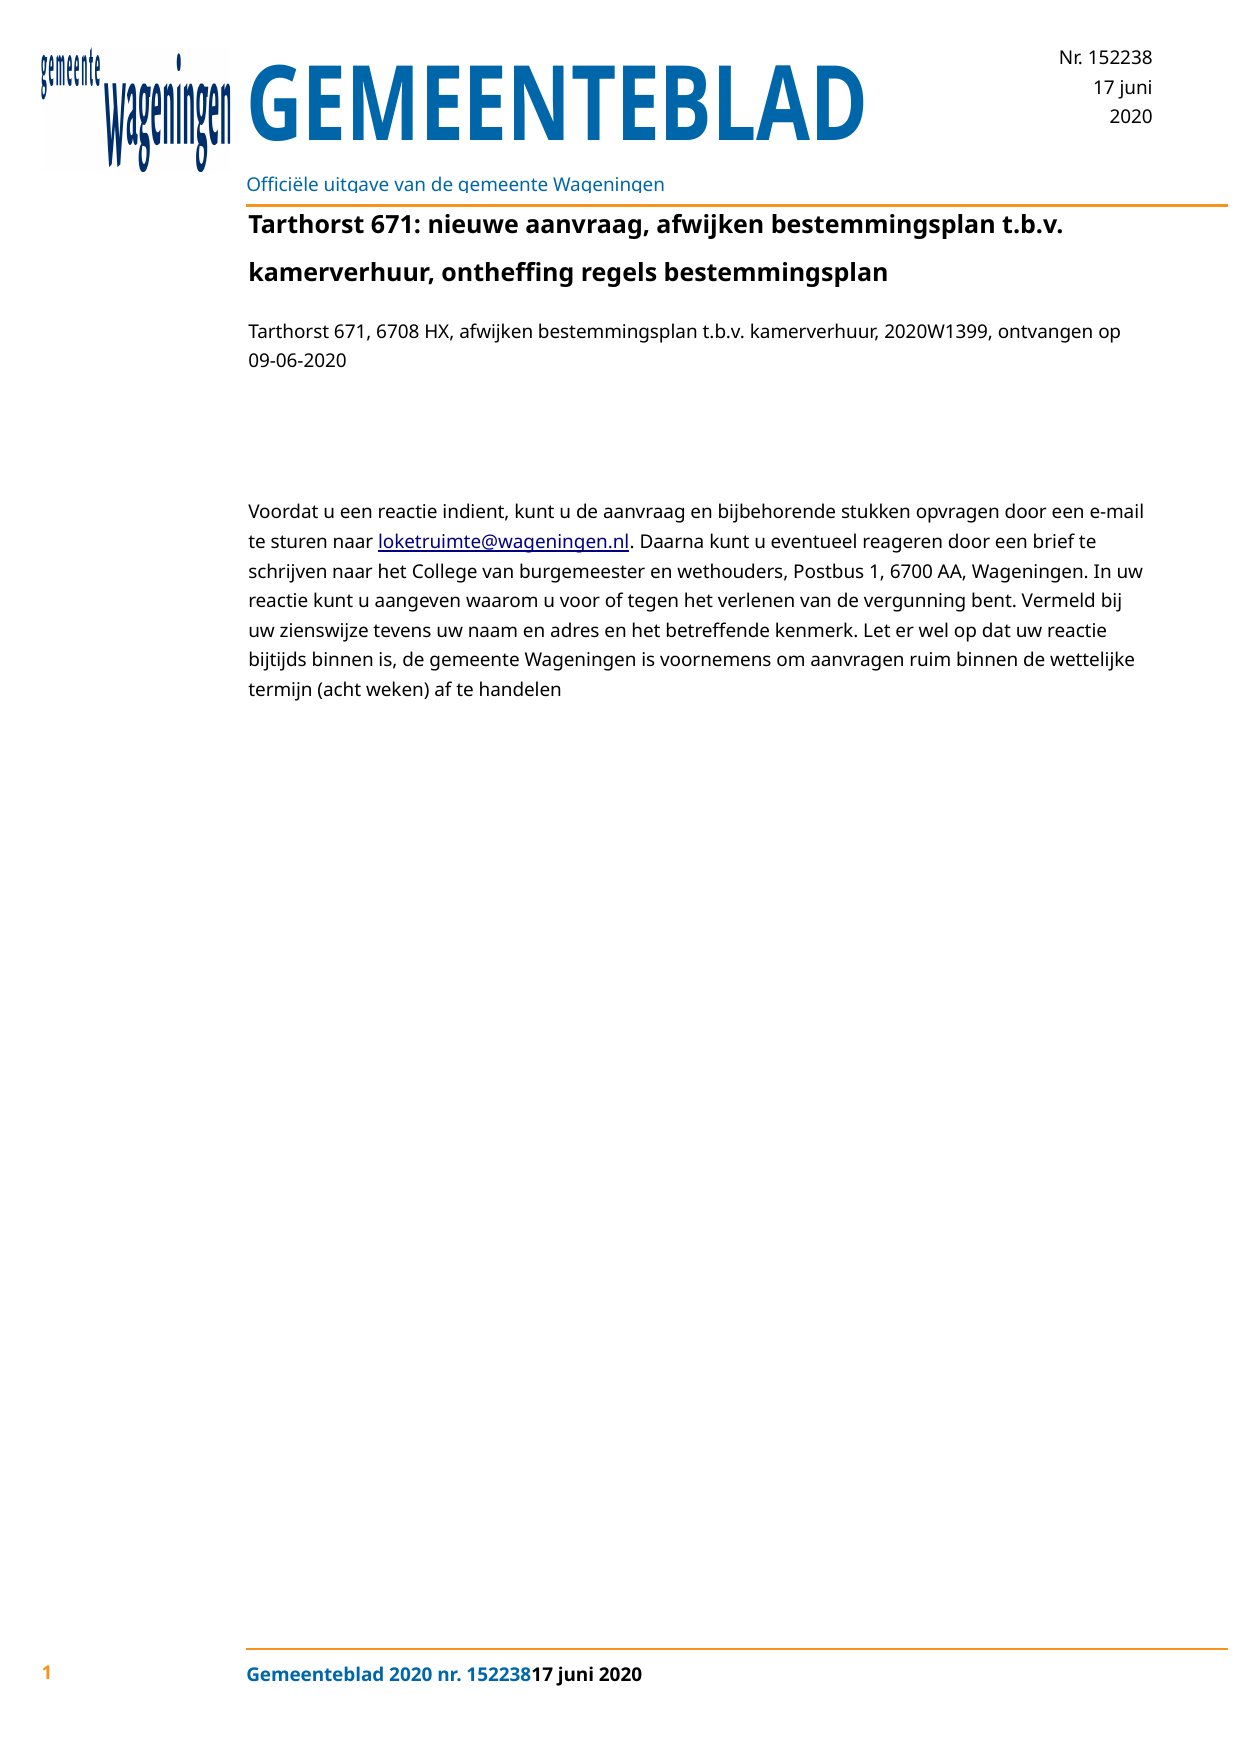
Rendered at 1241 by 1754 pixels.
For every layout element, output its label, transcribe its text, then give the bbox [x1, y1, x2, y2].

text Voordat u een reactie indient, kunt u de aanvraag en bijbehorende stukken opvragen door een e-mail te sturen naar loketruimte@wageningen.nl. Daarna kunt u eventueel reageren door een brief te schrijven naar het College van burgemeester en wethouders, Postbus 1, 6700 AA, Wageningen. In uw reactie kunt u aangeven waarom u voor of tegen het verlenen van de vergunning bent. Vermeld bij uw zienswijze tevens uw naam en adres en het betreffende kenmerk. Let er wel op dat uw reactie bijtijds binnen is, de gemeente Wageningen is voornemens om aanvragen ruim binnen de wettelijke termijn (acht weken) af te handelen [248, 499, 1152, 702]
text Tarthorst 671: nieuwe aanvraag, afwijken bestemmingsplan t.b.v. kamerverhuur, ontheffing regels bestemmingsplan [248, 207, 1152, 288]
picture [41, 47, 231, 172]
text Tarthorst 671, 6708 HX, afwijken bestemmingsplan t.b.v. kamerverhuur, 2020W1399, ontvangen op 09-06-2020 [248, 318, 1152, 373]
